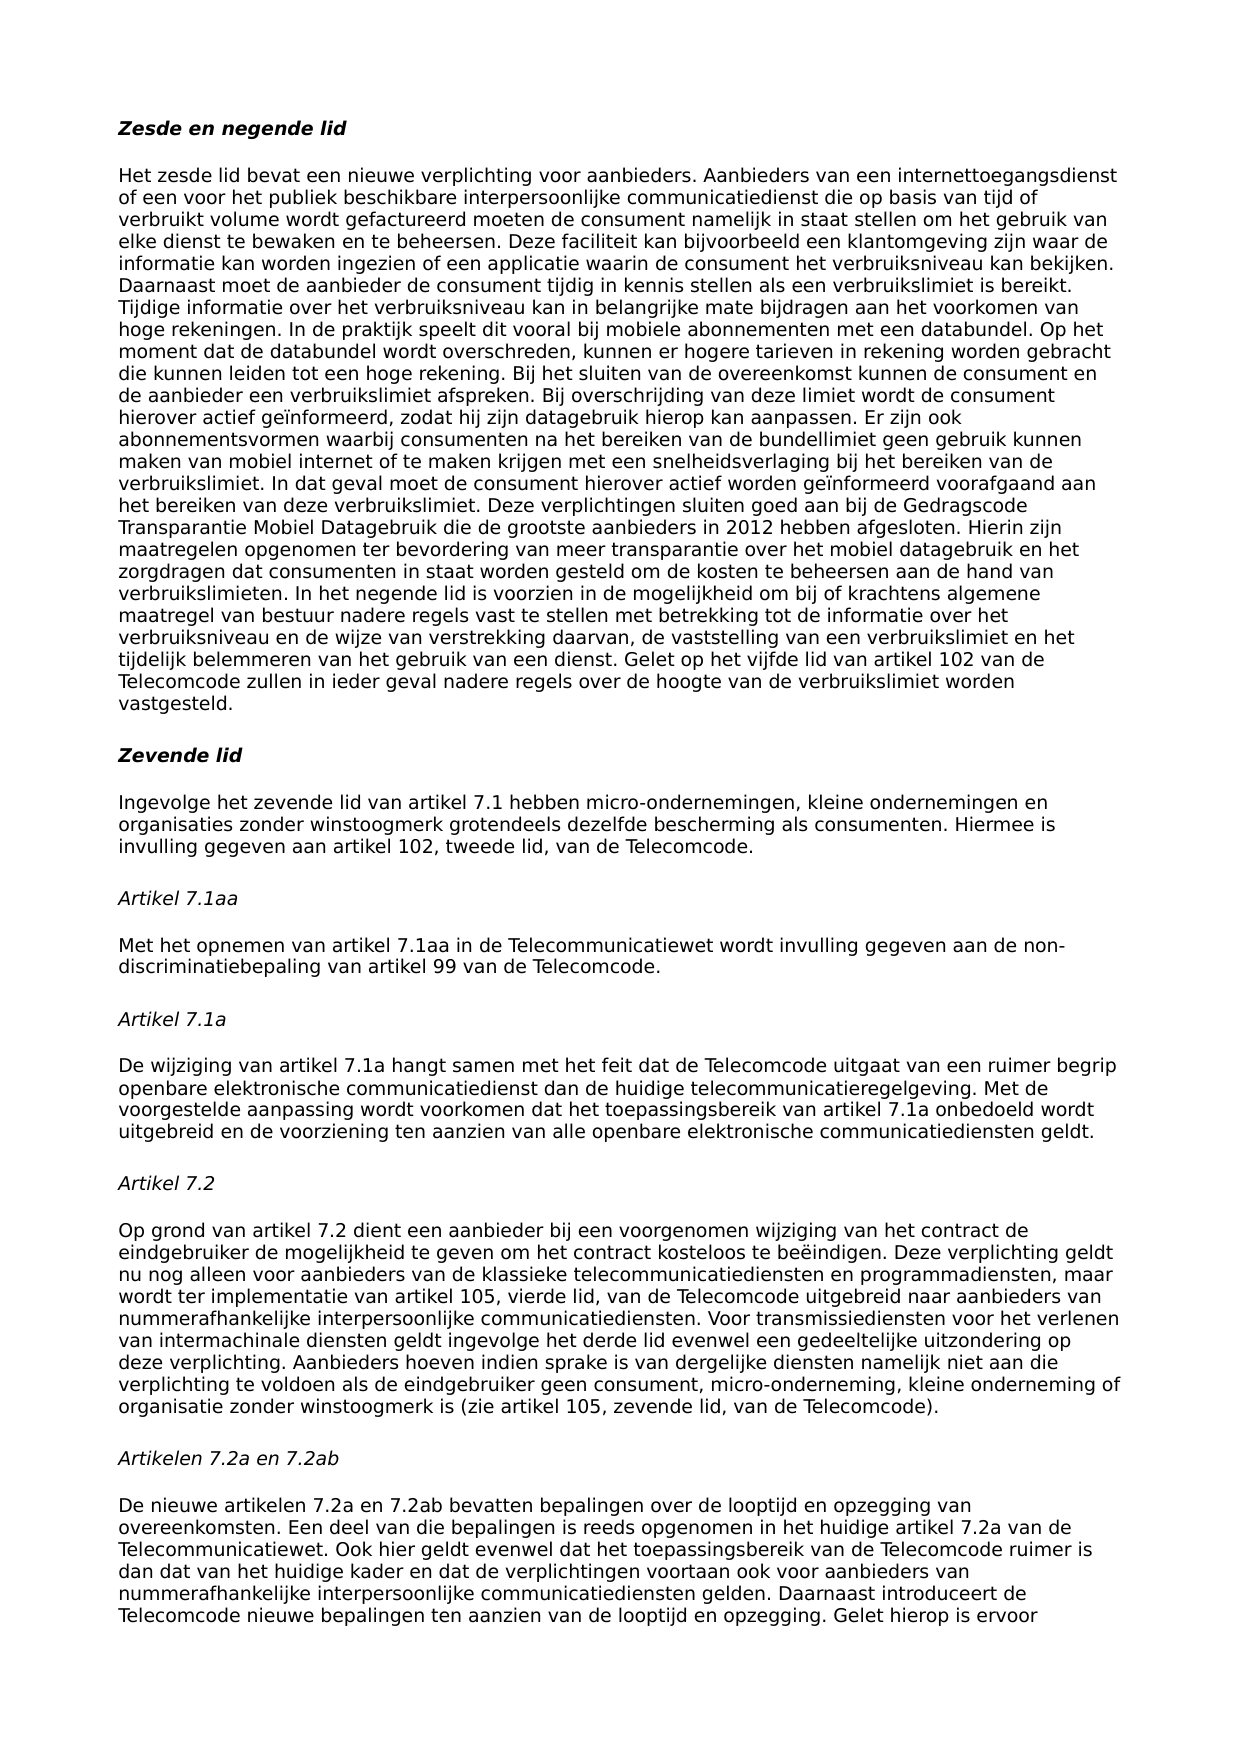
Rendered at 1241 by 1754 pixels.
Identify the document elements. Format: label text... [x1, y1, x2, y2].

subtitle Artikelen 7.2a en 7.2ab [118, 1448, 1122, 1470]
text De wijziging van artikel 7.1a hangt samen met het feit dat de Telecomcode uitgaat van een ruimer begrip openbare elektronische communicatiedienst dan de huidige telecommunicatieregelgeving. Met de voorgestelde aanpassing wordt voorkomen dat het toepassingsbereik van artikel 7.1a onbedoeld wordt uitgebreid en de voorziening ten aanzien van alle openbare elektronische communicatiediensten geldt. [118, 1055, 1122, 1143]
subtitle Artikel 7.1a [118, 1008, 1122, 1030]
text Met het opnemen van artikel 7.1aa in de Telecommunicatiewet wordt invulling gegeven aan de non-discriminatiebepaling van artikel 99 van de Telecomcode. [118, 934, 1122, 978]
subtitle Artikel 7.2 [118, 1173, 1122, 1195]
subtitle Artikel 7.1aa [118, 887, 1122, 909]
subtitle Zevende lid [118, 744, 1122, 767]
text Ingevolge het zevende lid van artikel 7.1 hebben micro-ondernemingen, kleine ondernemingen en organisaties zonder winstoogmerk grotendeels dezelfde bescherming als consumenten. Hiermee is invulling gegeven aan artikel 102, tweede lid, van de Telecomcode. [118, 792, 1122, 857]
text Het zesde lid bevat een nieuwe verplichting voor aanbieders. Aanbieders van een internettoegangsdienst of een voor het publiek beschikbare interpersoonlijke communicatiedienst die op basis van tijd of verbruikt volume wordt gefactureerd moeten de consument namelijk in staat stellen om het gebruik van elke dienst te bewaken en te beheersen. Deze faciliteit kan bijvoorbeeld een klantomgeving zijn waar de informatie kan worden ingezien of een applicatie waarin de consument het verbruiksniveau kan bekijken. Daarnaast moet de aanbieder de consument tijdig in kennis stellen als een verbruikslimiet is bereikt. Tijdige informatie over het verbruiksniveau kan in belangrijke mate bijdragen aan het voorkomen van hoge rekeningen. In de praktijk speelt dit vooral bij mobiele abonnementen met een databundel. Op het moment dat de databundel wordt overschreden, kunnen er hogere tarieven in rekening worden gebracht die kunnen leiden tot een hoge rekening. Bij het sluiten van de overeenkomst kunnen de consument en de aanbieder een verbruikslimiet afspreken. Bij overschrijding van deze limiet wordt de consument hierover actief geïnformeerd, zodat hij zijn datagebruik hierop kan aanpassen. Er zijn ook abonnementsvormen waarbij consumenten na het bereiken van de bundellimiet geen gebruik kunnen maken van mobiel internet of te maken krijgen met een snelheidsverlaging bij het bereiken van de verbruikslimiet. In dat geval moet de consument hierover actief worden geïnformeerd voorafgaand aan het bereiken van deze verbruikslimiet. Deze verplichtingen sluiten goed aan bij de Gedragscode Transparantie Mobiel Datagebruik die de grootste aanbieders in 2012 hebben afgesloten. Hierin zijn maatregelen opgenomen ter bevordering van meer transparantie over het mobiel datagebruik en het zorgdragen dat consumenten in staat worden gesteld om de kosten te beheersen aan de hand van verbruikslimieten. In het negende lid is voorzien in de mogelijkheid om bij of krachtens algemene maatregel van bestuur nadere regels vast te stellen met betrekking tot de informatie over het verbruiksniveau en de wijze van verstrekking daarvan, de vaststelling van een verbruikslimiet en het tijdelijk belemmeren van het gebruik van een dienst. Gelet op het vijfde lid van artikel 102 van de Telecomcode zullen in ieder geval nadere regels over de hoogte van de verbruikslimiet worden vastgesteld. [118, 165, 1122, 714]
subtitle Zesde en negende lid [118, 118, 1122, 140]
text De nieuwe artikelen 7.2a en 7.2ab bevatten bepalingen over de looptijd en opzegging van overeenkomsten. Een deel van die bepalingen is reeds opgenomen in het huidige artikel 7.2a van de Telecommunicatiewet. Ook hier geldt evenwel dat het toepassingsbereik van de Telecomcode ruimer is dan dat van het huidige kader en dat de verplichtingen voortaan ook voor aanbieders van nummerafhankelijke interpersoonlijke communicatiediensten gelden. Daarnaast introduceert de Telecomcode nieuwe bepalingen ten aanzien van de looptijd en opzegging. Gelet hierop is ervoor [118, 1495, 1122, 1627]
text Op grond van artikel 7.2 dient een aanbieder bij een voorgenomen wijziging van het contract de eindgebruiker de mogelijkheid te geven om het contract kosteloos te beëindigen. Deze verplichting geldt nu nog alleen voor aanbieders van de klassieke telecommunicatiediensten en programmadiensten, maar wordt ter implementatie van artikel 105, vierde lid, van de Telecomcode uitgebreid naar aanbieders van nummerafhankelijke interpersoonlijke communicatiediensten. Voor transmissiediensten voor het verlenen van intermachinale diensten geldt ingevolge het derde lid evenwel een gedeeltelijke uitzondering op deze verplichting. Aanbieders hoeven indien sprake is van dergelijke diensten namelijk niet aan die verplichting te voldoen als de eindgebruiker geen consument, micro-onderneming, kleine onderneming of organisatie zonder winstoogmerk is (zie artikel 105, zevende lid, van de Telecomcode). [118, 1220, 1122, 1418]
